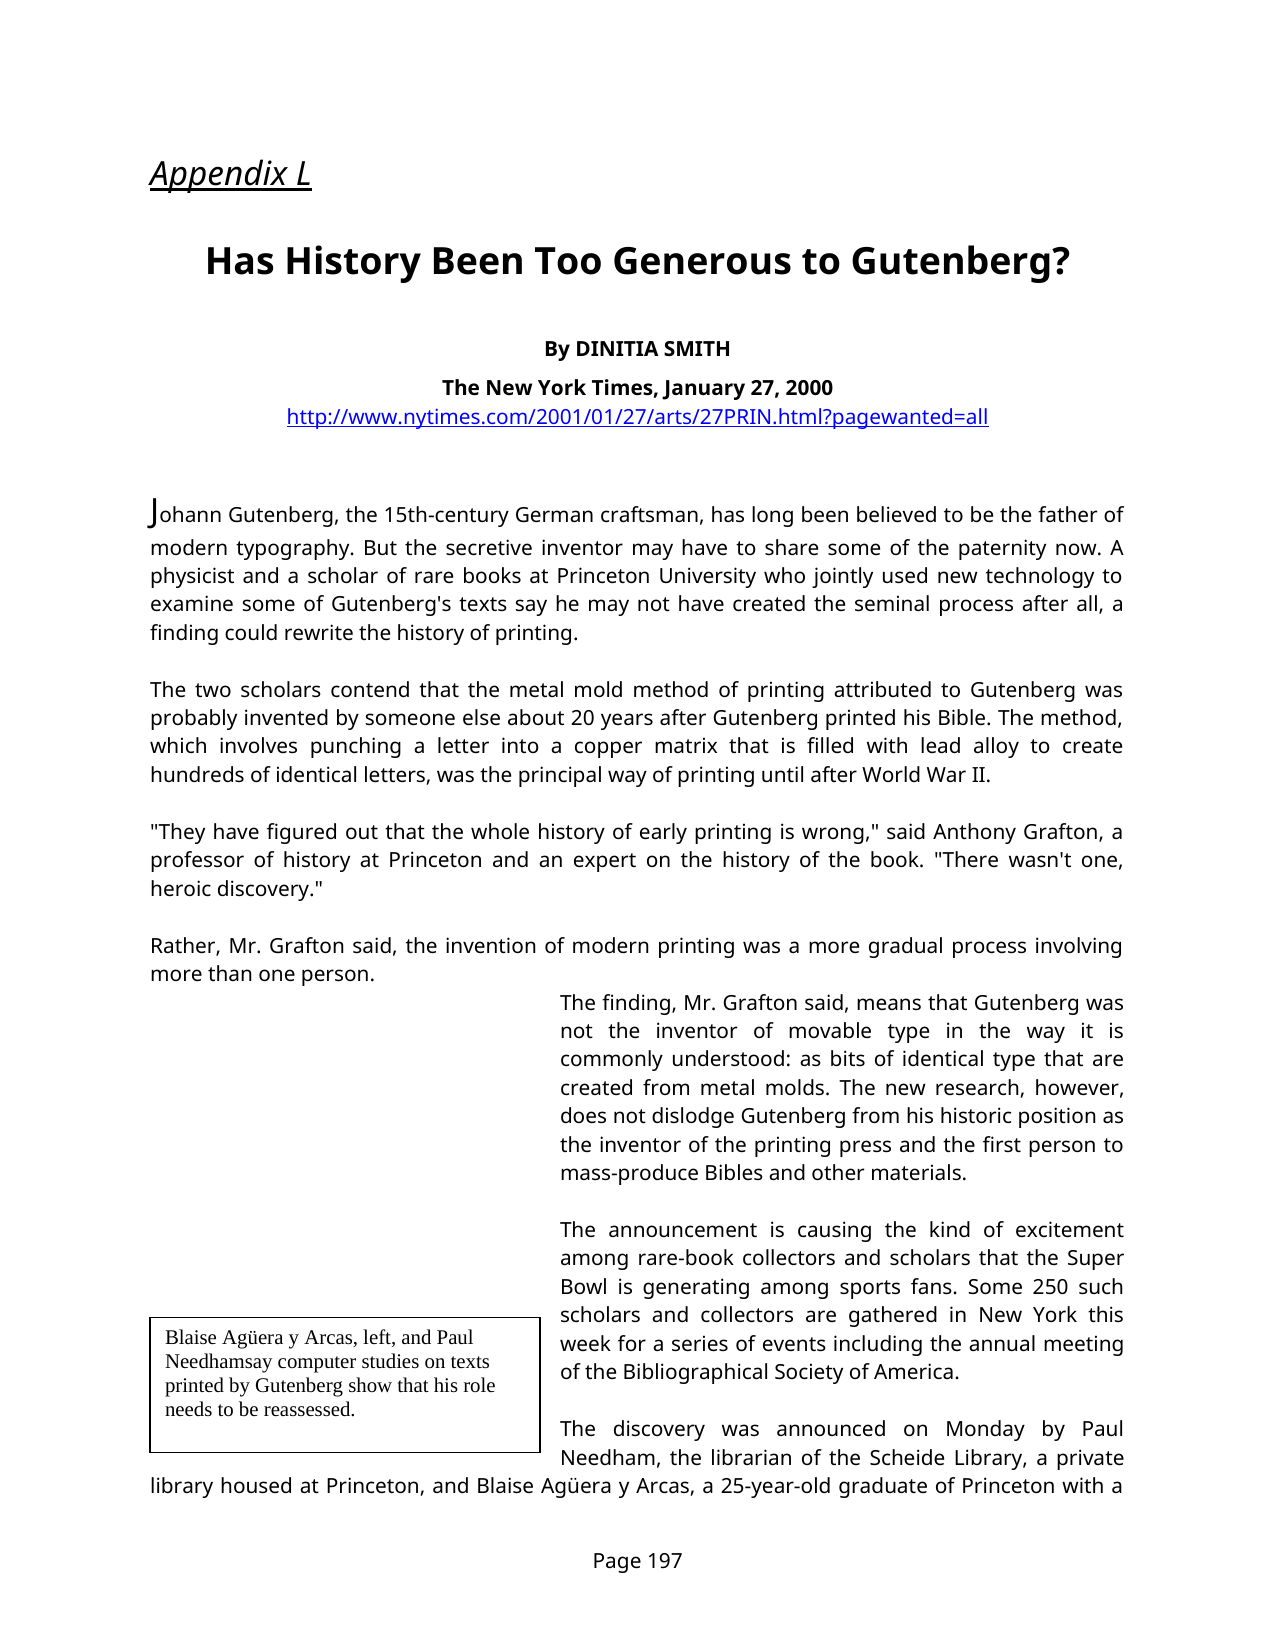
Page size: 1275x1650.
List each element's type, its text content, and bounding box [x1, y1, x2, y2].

text The New York Times, January 27, 2000 [150, 373, 1125, 402]
text The finding, Mr. Grafton said, means that Gutenberg was not the inventor of movable type in the way it is commonly understood: as bits of identical type that are created from metal molds. The new research, however, does not dislodge Gutenberg from his historic position as the inventor of the printing press and the first person to mass-produce Bibles and other materials. [150, 988, 1125, 1187]
text Johann Gutenberg, the 15th-century German craftsman, has long been believed to be the father of modern typography. But the secretive inventor may have to share some of the paternity now. A physicist and a scholar of rare books at Princeton University who jointly used new technology to examine some of Gutenberg's texts say he may not have created the seminal process after all, a finding could rewrite the history of printing. [150, 487, 1125, 646]
text The announcement is causing the kind of excitement among rare-book collectors and scholars that the Super Bowl is generating among sports fans. Some 250 such scholars and collectors are gathered in New York this week for a series of events including the annual meeting of the Bibliographical Society of America. [150, 1215, 1125, 1386]
text The discovery was announced on Monday by Paul Needham, the librarian of the Scheide Library, a private library housed at Princeton, and Blaise Agüera y Arcas, a 25-year-old graduate of Princeton with a [150, 1414, 1125, 1499]
text http://www.nytimes.com/2001/01/27/arts/27PRIN.html?pagewanted=all [150, 402, 1125, 430]
text Appendix L [150, 150, 1125, 195]
text By DINITIA SMITH [150, 334, 1125, 363]
text Rather, Mr. Grafton said, the invention of modern printing was a more gradual process involving more than one person. [150, 931, 1125, 988]
text The two scholars contend that the metal mold method of printing attributed to Gutenberg was probably invented by someone else about 20 years after Gutenberg printed his Bible. The method, which involves punching a letter into a copper matrix that is filled with lead alloy to create hundreds of identical letters, was the principal way of printing until after World War II. [150, 675, 1125, 788]
text "They have figured out that the whole history of early printing is wrong," said Anthony Grafton, a professor of history at Princeton and an expert on the history of the book. "There wasn't one, heroic discovery." [150, 817, 1125, 902]
text Has History Been Too Generous to Gutenberg? [150, 234, 1125, 285]
